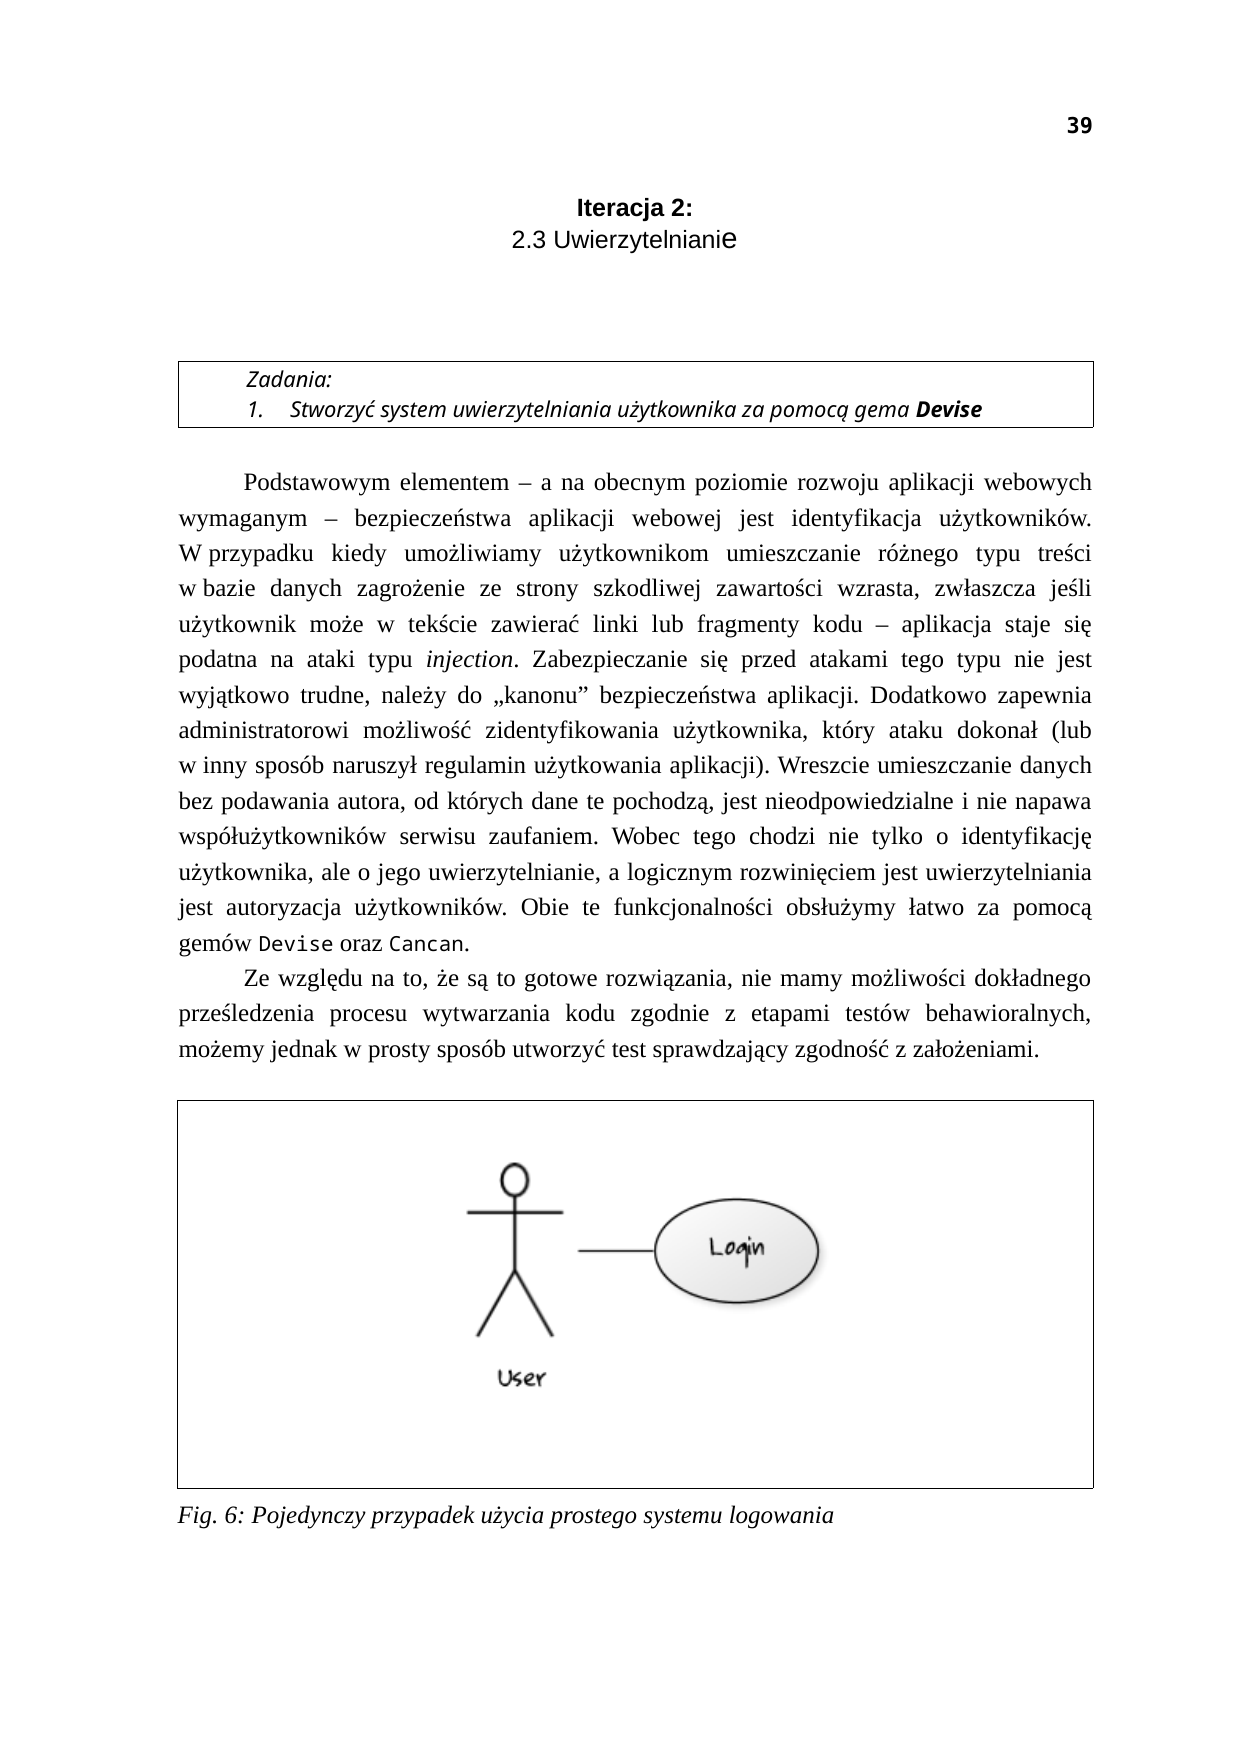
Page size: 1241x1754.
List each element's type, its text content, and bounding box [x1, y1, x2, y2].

picture [407, 1105, 863, 1482]
table_header [178, 1101, 1093, 1488]
list Uwierzytelnianie [177, 221, 1093, 255]
text Fig. 6: Pojedynczy przypadek użycia prostego systemu logowania [177, 1500, 1093, 1529]
text Iteracja 2: [177, 193, 1093, 221]
list Stworzyć system uwierzytelniania użytkownika za pomocą gema Devise [179, 391, 1093, 427]
text Podstawowym elementem – a na obecnym poziomie rozwoju aplikacji webowych wymaganym – bezpieczeństwa aplikacji webowej jest identyfikacja użytkowników. W przypadku kiedy umożliwiamy użytkownikom umieszczanie różnego typu treści w bazie danych zagrożenie ze strony szkodliwej zawartości wzrasta, zwłaszcza jeśli użytkownik może w tekście zawierać linki lub fragmenty kodu – aplikacja staje się podatna na ataki typu injection. Zabezpieczanie się przed atakami tego typu nie jest wyjątkowo trudne, należy do „kanonu” bezpieczeństwa aplikacji. Dodatkowo zapewnia administratorowi możliwość zidentyfikowania użytkownika, który ataku dokonał (lub w inny sposób naruszył regulamin użytkowania aplikacji). Wreszcie umieszczanie danych bez podawania autora, od których dane te pochodzą, jest nieodpowiedzialne i nie napawa współużytkowników serwisu zaufaniem. Wobec tego chodzi nie tylko o identyfikację użytkownika, ale o jego uwierzytelnianie, a logicznym rozwinięciem jest uwierzytelniania jest autoryzacja użytkowników. Obie te funkcjonalności obsłużymy łatwo za pomocą gemów Devise oraz Cancan. [178, 462, 1093, 958]
text Zadania: [179, 362, 1093, 391]
text Ze względu na to, że są to gotowe rozwiązania, nie mamy możliwości dokładnego prześledzenia procesu wytwarzania kodu zgodnie z etapami testów behawioralnych, możemy jednak w prosty sposób utworzyć test sprawdzający zgodność z założeniami. [178, 958, 1093, 1064]
